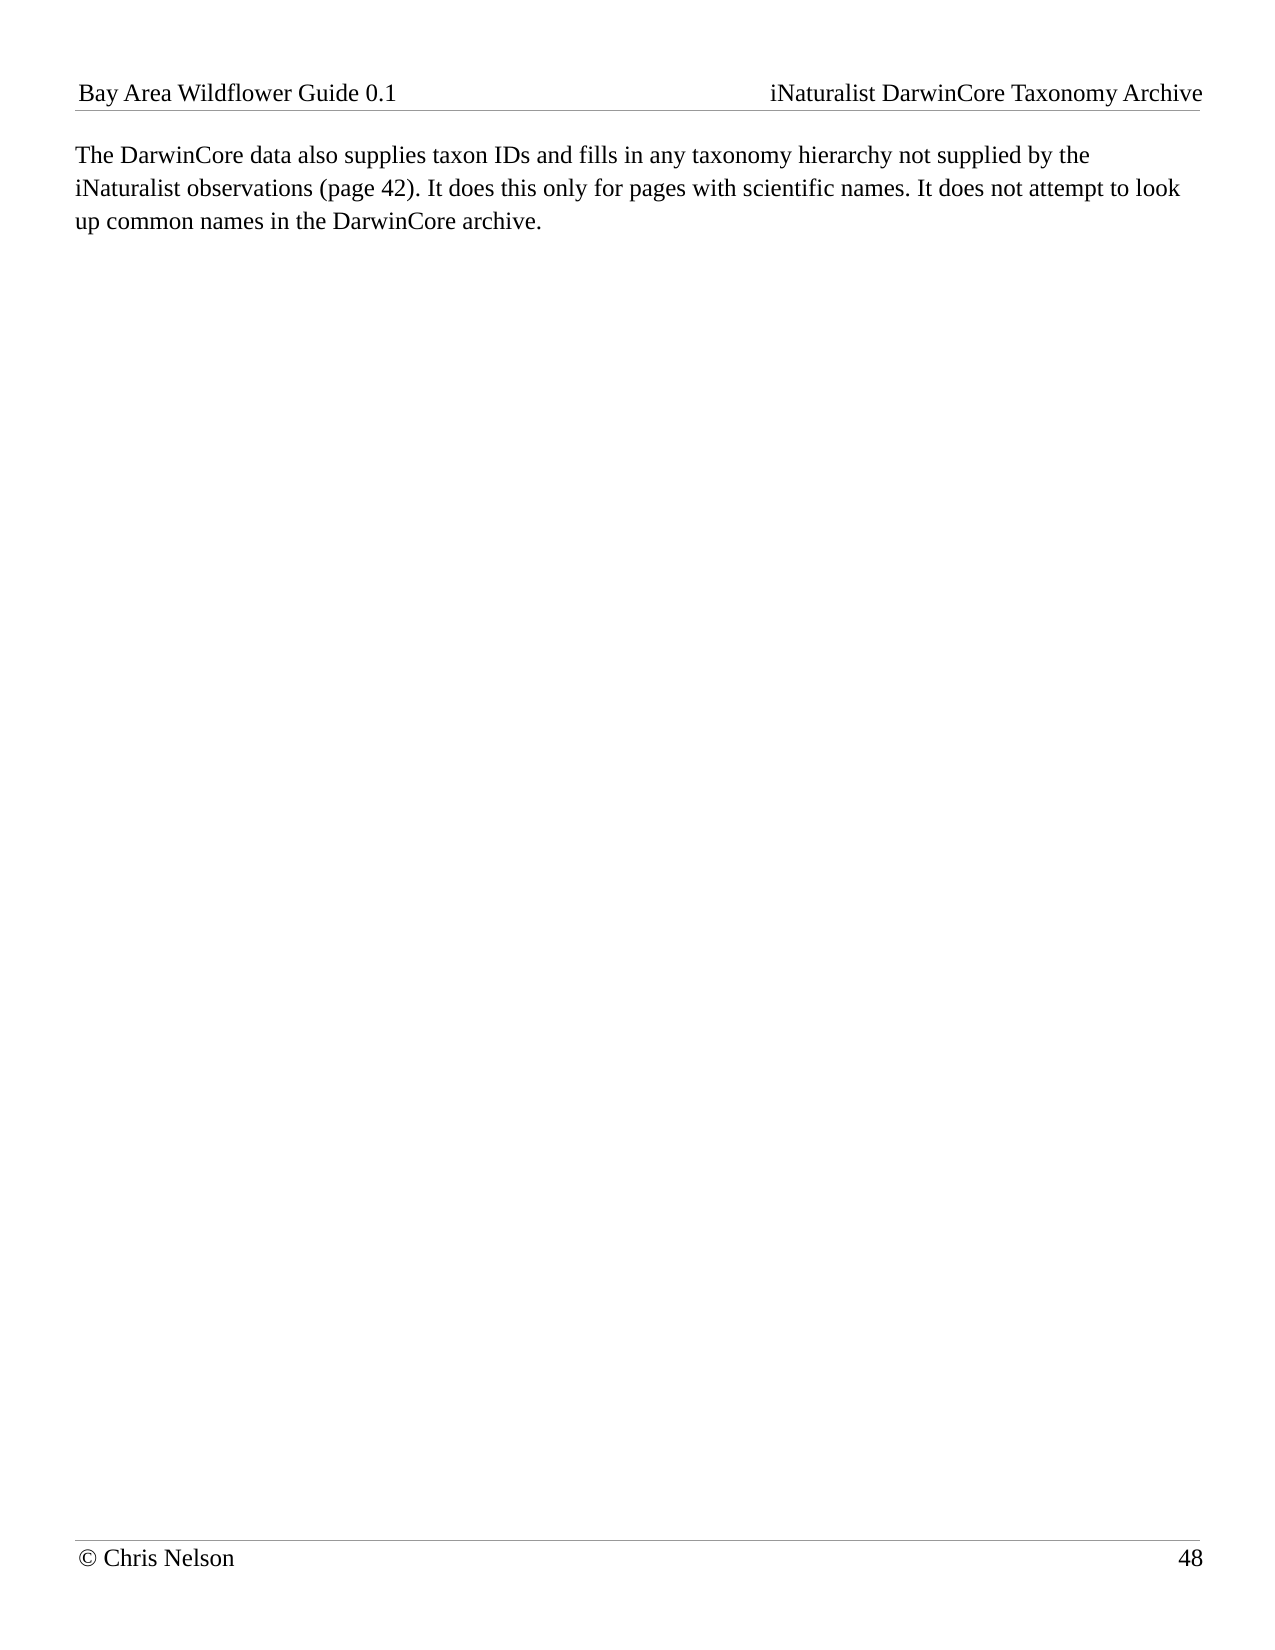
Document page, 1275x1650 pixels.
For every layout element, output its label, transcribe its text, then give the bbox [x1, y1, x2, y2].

text The DarwinCore data also supplies taxon IDs and fills in any taxonomy hierarchy not supplied by the iNaturalist observations (page 42). It does this only for pages with scientific names. It does not attempt to look up common names in the DarwinCore archive. [75, 140, 1200, 235]
